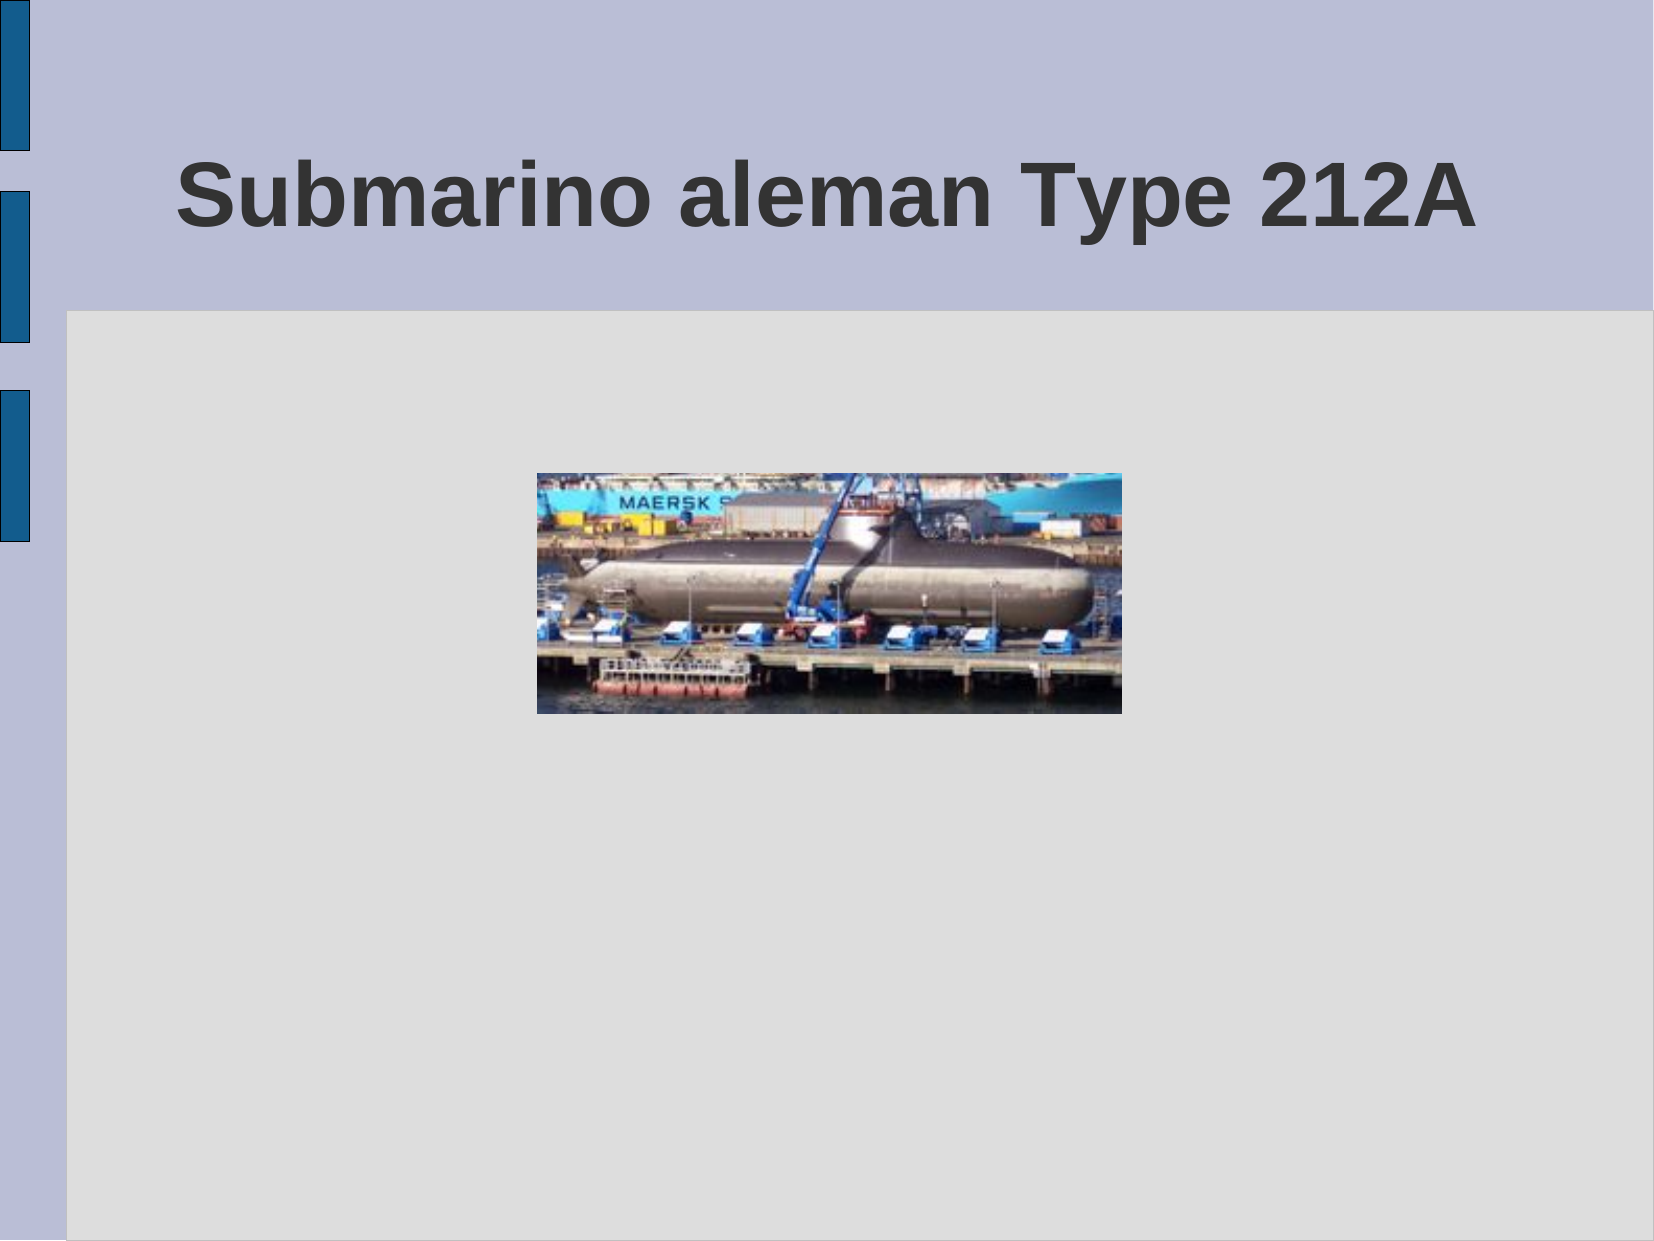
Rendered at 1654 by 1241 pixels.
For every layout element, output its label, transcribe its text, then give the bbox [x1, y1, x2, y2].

picture [537, 473, 1122, 714]
title Submarino aleman Type 212A [121, 98, 1534, 291]
